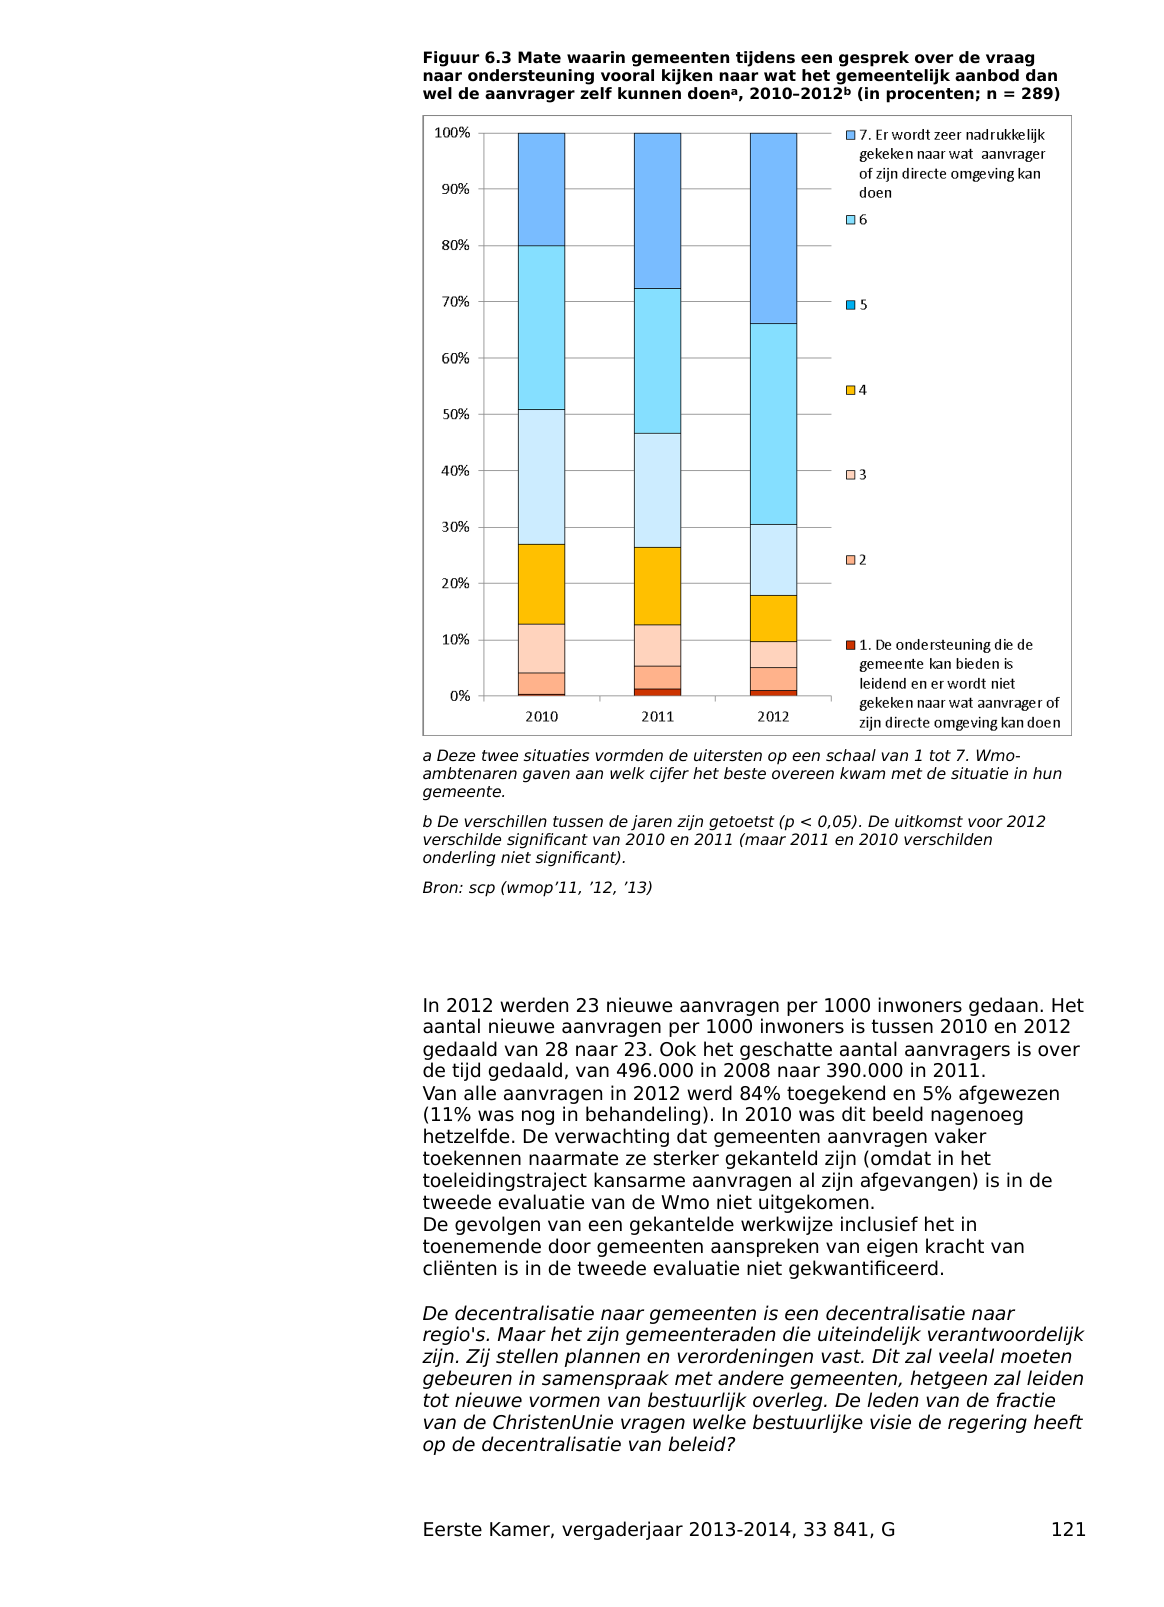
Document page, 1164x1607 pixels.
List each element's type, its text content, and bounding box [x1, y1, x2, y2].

picture [422, 115, 1072, 736]
text Van alle aanvragen in 2012 werd 84% toegekend en 5% afgewezen (11% was nog in behandeling). In 2010 was dit beeld nagenoeg hetzelfde. De verwachting dat gemeenten aanvragen vaker toekennen naarmate ze sterker gekanteld zijn (omdat in het toeleidingstraject kansarme aanvragen al zijn afgevangen) is in de tweede evaluatie van de Wmo niet uitgekomen. [422, 1082, 1087, 1214]
text De gevolgen van een gekantelde werkwijze inclusief het in toenemende door gemeenten aanspreken van eigen kracht van cliënten is in de tweede evaluatie niet gekwantificeerd. [422, 1214, 1087, 1280]
text Figuur 6.3 Mate waarin gemeenten tijdens een gesprek over de vraag naar ondersteuning vooral kijken naar wat het gemeentelijk aanbod dan wel de aanvrager zelf kunnen doena, 2010–2012b (in procenten; n = 289) [422, 49, 1072, 103]
text Bron: scp (wmop’11, ’12, ’13) [422, 879, 1072, 897]
text De decentralisatie naar gemeenten is een decentralisatie naar regio's. Maar het zijn gemeenteraden die uiteindelijk verantwoordelijk zijn. Zij stellen plannen en verordeningen vast. Dit zal veelal moeten gebeuren in samenspraak met andere gemeenten, hetgeen zal leiden tot nieuwe vormen van bestuurlijk overleg. De leden van de fractie van de ChristenUnie vragen welke bestuurlijke visie de regering heeft op de decentralisatie van beleid? [422, 1302, 1087, 1456]
text b De verschillen tussen de jaren zijn getoetst (p < 0,05). De uitkomst voor 2012 verschilde significant van 2010 en 2011 (maar 2011 en 2010 verschilden onderling niet significant). [422, 813, 1072, 867]
text a Deze twee situaties vormden de uitersten op een schaal van 1 tot 7. Wmo-ambtenaren gaven aan welk cijfer het beste overeen kwam met de situatie in hun gemeente. [422, 747, 1072, 801]
text In 2012 werden 23 nieuwe aanvragen per 1000 inwoners gedaan. Het aantal nieuwe aanvragen per 1000 inwoners is tussen 2010 en 2012 gedaald van 28 naar 23. Ook het geschatte aantal aanvragers is over de tijd gedaald, van 496.000 in 2008 naar 390.000 in 2011. [422, 994, 1087, 1082]
